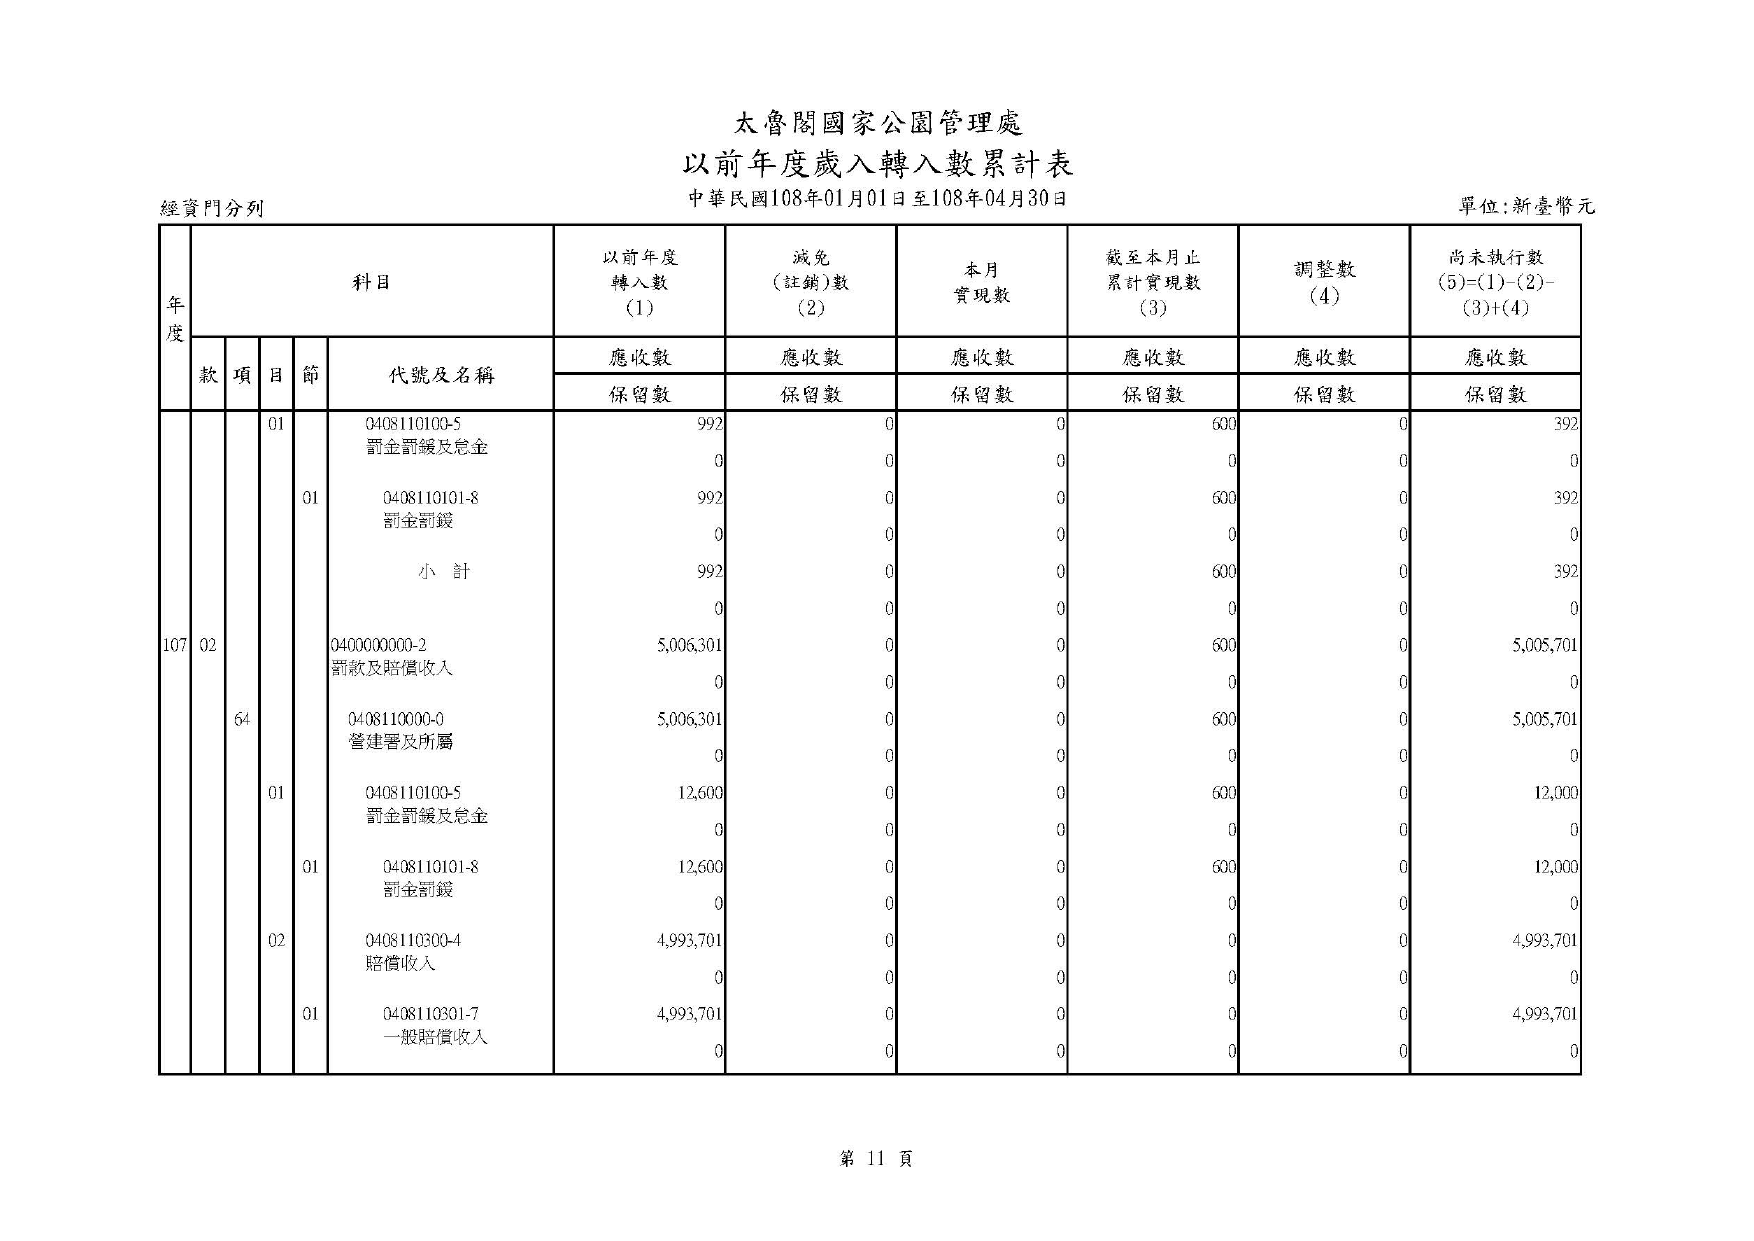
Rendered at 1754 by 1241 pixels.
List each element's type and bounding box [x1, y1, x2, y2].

picture [59, 59, 1695, 1216]
